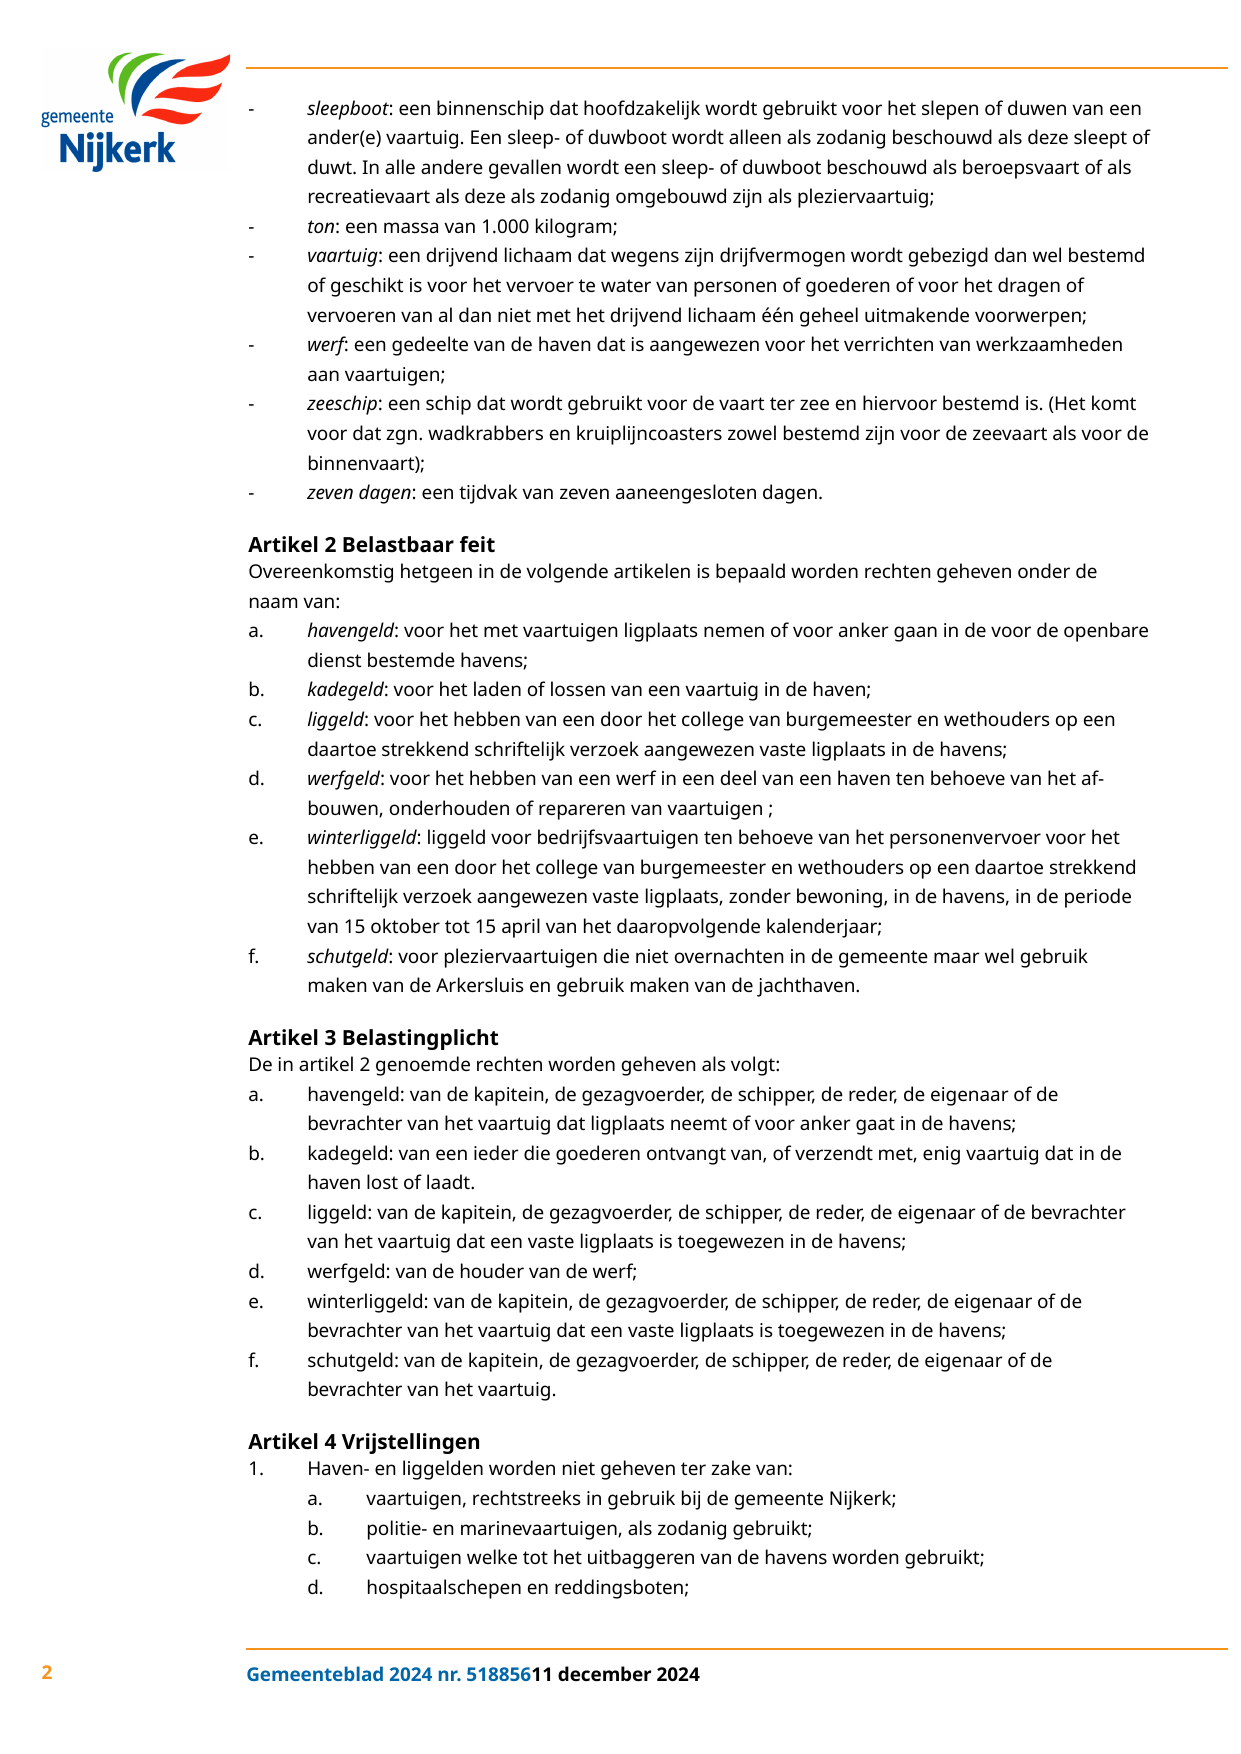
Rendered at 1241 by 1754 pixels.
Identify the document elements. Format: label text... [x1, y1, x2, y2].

text Artikel 3 Belastingplicht [248, 1023, 1152, 1051]
text De in artikel 2 genoemde rechten worden geheven als volgt: [248, 1051, 1152, 1077]
list havengeld: voor het met vaartuigen ligplaats nemen of voor anker gaan in de voor de openbare dienst bestemde havens; [248, 617, 1152, 673]
picture [41, 47, 231, 172]
list schutgeld: voor pleziervaartuigen die niet overnachten in de gemeente maar wel gebruik maken van de Arkersluis en gebruik maken van de jachthaven. [248, 943, 1152, 998]
list Haven- en liggelden worden niet geheven ter zake van: [248, 1456, 1152, 1481]
list vaartuigen, rechtstreeks in gebruik bij de gemeente Nijkerk; [307, 1485, 1152, 1511]
list liggeld: voor het hebben van een door het college van burgemeester en wethouders op een daartoe strekkend schriftelijk verzoek aangewezen vaste ligplaats in de havens; [248, 706, 1152, 761]
text Overeenkomstig hetgeen in de volgende artikelen is bepaald worden rechten geheven onder de naam van: [248, 558, 1152, 613]
text Artikel 4 Vrijstellingen [248, 1427, 1152, 1456]
list schutgeld: van de kapitein, de gezagvoerder, de schipper, de reder, de eigenaar of de bevrachter van het vaartuig. [248, 1347, 1152, 1402]
list kadegeld: voor het laden of lossen van een vaartuig in de haven; [248, 677, 1152, 702]
list winterliggeld: liggeld voor bedrijfsvaartuigen ten behoeve van het personenvervoer voor het hebben van een door het college van burgemeester en wethouders op een daartoe strekkend schriftelijk verzoek aangewezen vaste ligplaats, zonder bewoning, in de havens, in de periode van 15 oktober tot 15 april van het daaropvolgende kalenderjaar; [248, 824, 1152, 939]
list werfgeld: van de houder van de werf; [248, 1258, 1152, 1284]
list werf: een gedeelte van de haven dat is aangewezen voor het verrichten van werkzaamheden aan vaartuigen; [248, 331, 1152, 387]
list havengeld: van de kapitein, de gezagvoerder, de schipper, de reder, de eigenaar of de bevrachter van het vaartuig dat ligplaats neemt of voor anker gaat in de havens; [248, 1081, 1152, 1136]
list hospitaalschepen en reddingsboten; [307, 1574, 1152, 1599]
list sleepboot: een binnenschip dat hoofdzakelijk wordt gebruikt voor het slepen of duwen van een ander(e) vaartuig. Een sleep- of duwboot wordt alleen als zodanig beschouwd als deze sleept of duwt. In alle andere gevallen wordt een sleep- of duwboot beschouwd als beroepsvaart of als recreatievaart als deze als zodanig omgebouwd zijn als pleziervaartuig; [248, 95, 1152, 209]
list kadegeld: van een ieder die goederen ontvangt van, of verzendt met, enig vaartuig dat in de haven lost of laadt. [248, 1140, 1152, 1195]
list liggeld: van de kapitein, de gezagvoerder, de schipper, de reder, de eigenaar of de bevrachter van het vaartuig dat een vaste ligplaats is toegewezen in de havens; [248, 1199, 1152, 1254]
list zeven dagen: een tijdvak van zeven aaneengesloten dagen. [248, 479, 1152, 505]
list vaartuigen welke tot het uitbaggeren van de havens worden gebruikt; [307, 1544, 1152, 1570]
list zeeschip: een schip dat wordt gebruikt voor de vaart ter zee en hiervoor bestemd is. (Het komt voor dat zgn. wadkrabbers en kruiplijncoasters zowel bestemd zijn voor de zeevaart als voor de binnenvaart); [248, 391, 1152, 476]
list winterliggeld: van de kapitein, de gezagvoerder, de schipper, de reder, de eigenaar of de bevrachter van het vaartuig dat een vaste ligplaats is toegewezen in de havens; [248, 1288, 1152, 1343]
text Artikel 2 Belastbaar feit [248, 530, 1152, 558]
list werfgeld: voor het hebben van een werf in een deel van een haven ten behoeve van het af- bouwen, onderhouden of repareren van vaartuigen ; [248, 765, 1152, 821]
list vaartuig: een drijvend lichaam dat wegens zijn drijfvermogen wordt gebezigd dan wel bestemd of geschikt is voor het vervoer te water van personen of goederen of voor het dragen of vervoeren van al dan niet met het drijvend lichaam één geheel uitmakende voorwerpen; [248, 243, 1152, 328]
list ton: een massa van 1.000 kilogram; [248, 213, 1152, 239]
list politie- en marinevaartuigen, als zodanig gebruikt; [307, 1515, 1152, 1540]
